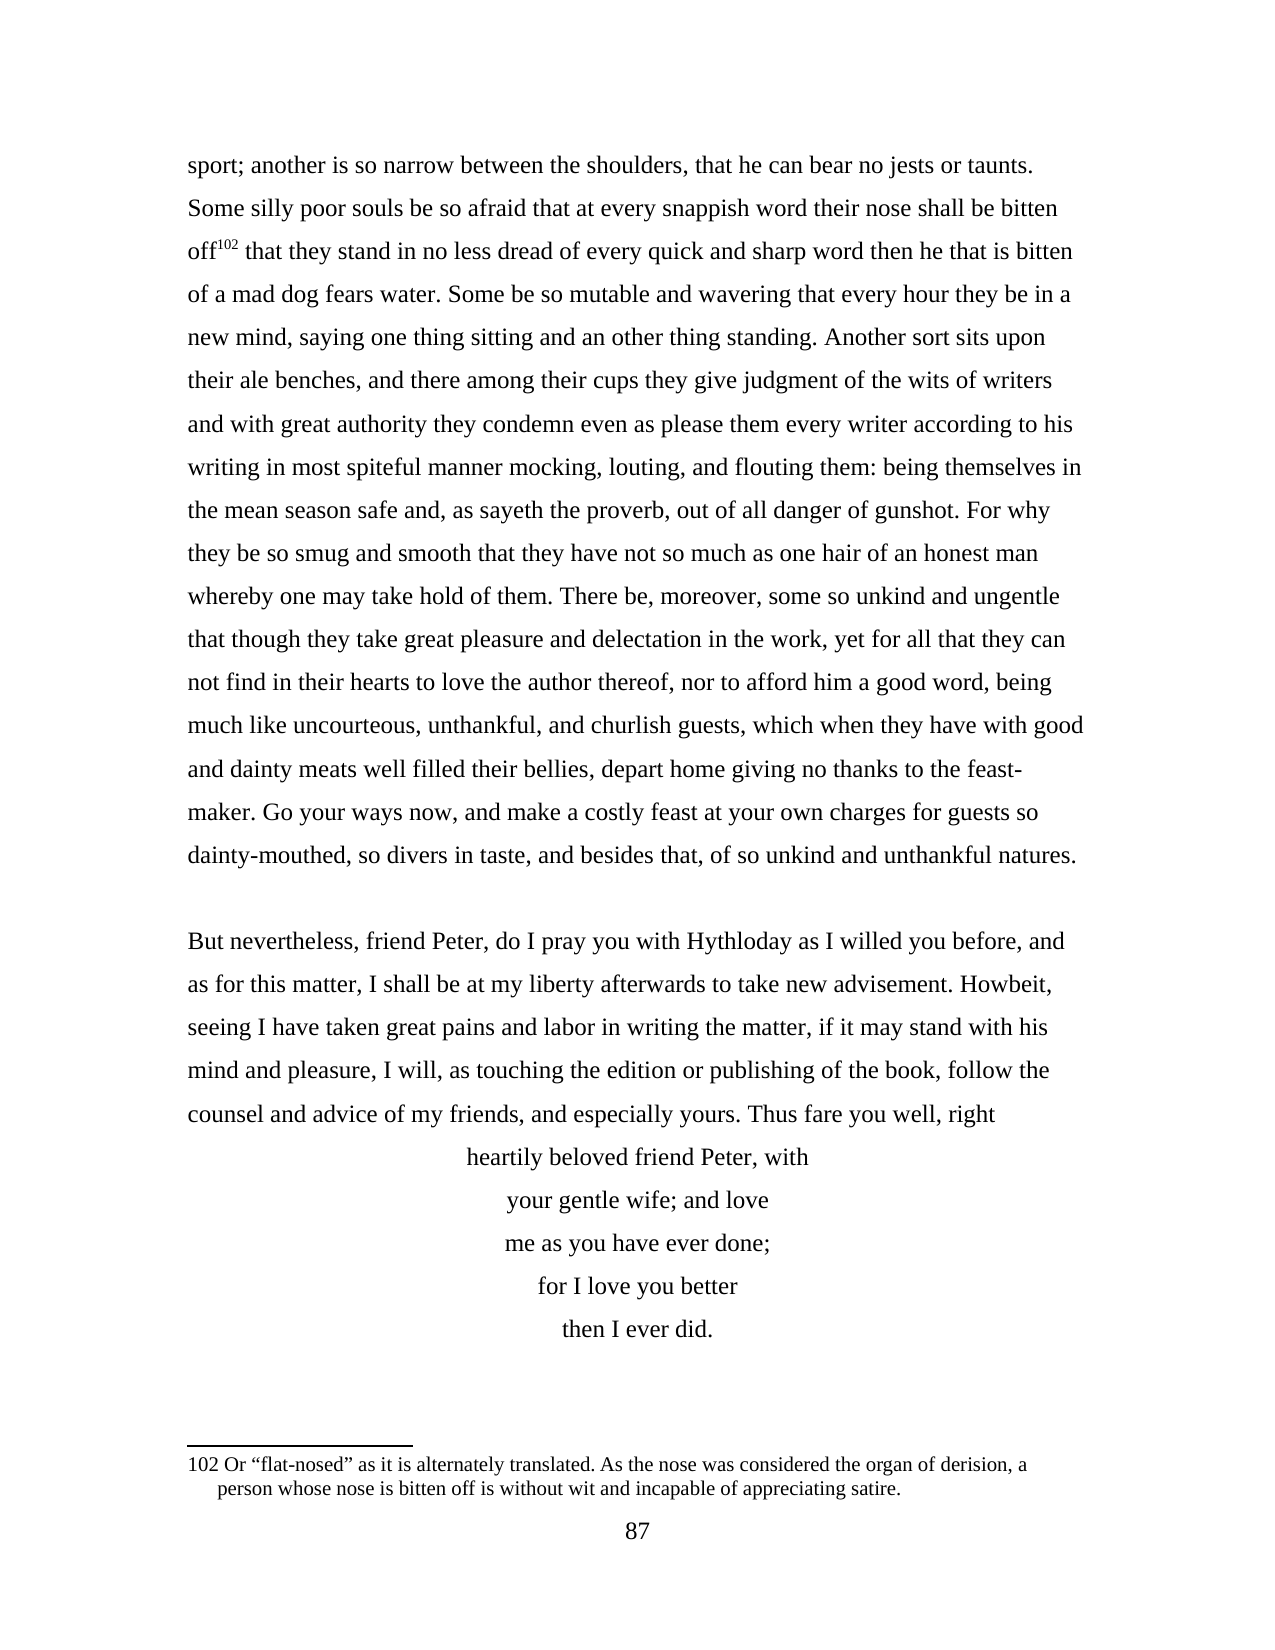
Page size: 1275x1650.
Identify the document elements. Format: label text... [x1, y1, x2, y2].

text But nevertheless, friend Peter, do I pray you with Hythloday as I willed you before, and as for this matter, I shall be at my liberty afterwards to take new advisement. Howbeit, seeing I have taken great pains and labor in writing the matter, if it may stand with his mind and pleasure, I will, as touching the edition or publishing of the book, follow the counsel and advice of my friends, and especially yours. Thus fare you well, right [187, 926, 1087, 1127]
text then I ever did. [187, 1314, 1087, 1343]
text sport; another is so narrow between the shoulders, that he can bear no jests or taunts. Some silly poor souls be so afraid that at every snappish word their nose shall be bitten off that they stand in no less dread of every quick and sharp word then he that is bitten of a mad dog fears water. Some be so mutable and wavering that every hour they be in a new mind, saying one thing sitting and an other thing standing. Another sort sits upon their ale benches, and there among their cups they give judgment of the wits of writers and with great authority they condemn even as please them every writer according to his writing in most spiteful manner mocking, louting, and flouting them: being themselves in the mean season safe and, as sayeth the proverb, out of all danger of gunshot. For why they be so smug and smooth that they have not so much as one hair of an honest man whereby one may take hold of them. There be, moreover, some so unkind and ungentle that though they take great pleasure and delectation in the work, yet for all that they can not find in their hearts to love the author thereof, nor to afford him a good word, being much like uncourteous, unthankful, and churlish guests, which when they have with good and dainty meats well filled their bellies, depart home giving no thanks to the feast-maker. Go your ways now, and make a costly feast at your own charges for guests so dainty-mouthed, so divers in taste, and besides that, of so unkind and unthankful natures. [187, 150, 1087, 869]
text heartily beloved friend Peter, with [187, 1142, 1087, 1171]
text me as you have ever done; [187, 1228, 1087, 1257]
text Or “flat-nosed” as it is alternately translated. As the nose was considered the organ of derision, a person whose nose is bitten off is without wit and incapable of appreciating satire. [187, 1452, 1087, 1500]
text your gentle wife; and love [187, 1185, 1087, 1214]
text for I love you better [187, 1271, 1087, 1300]
